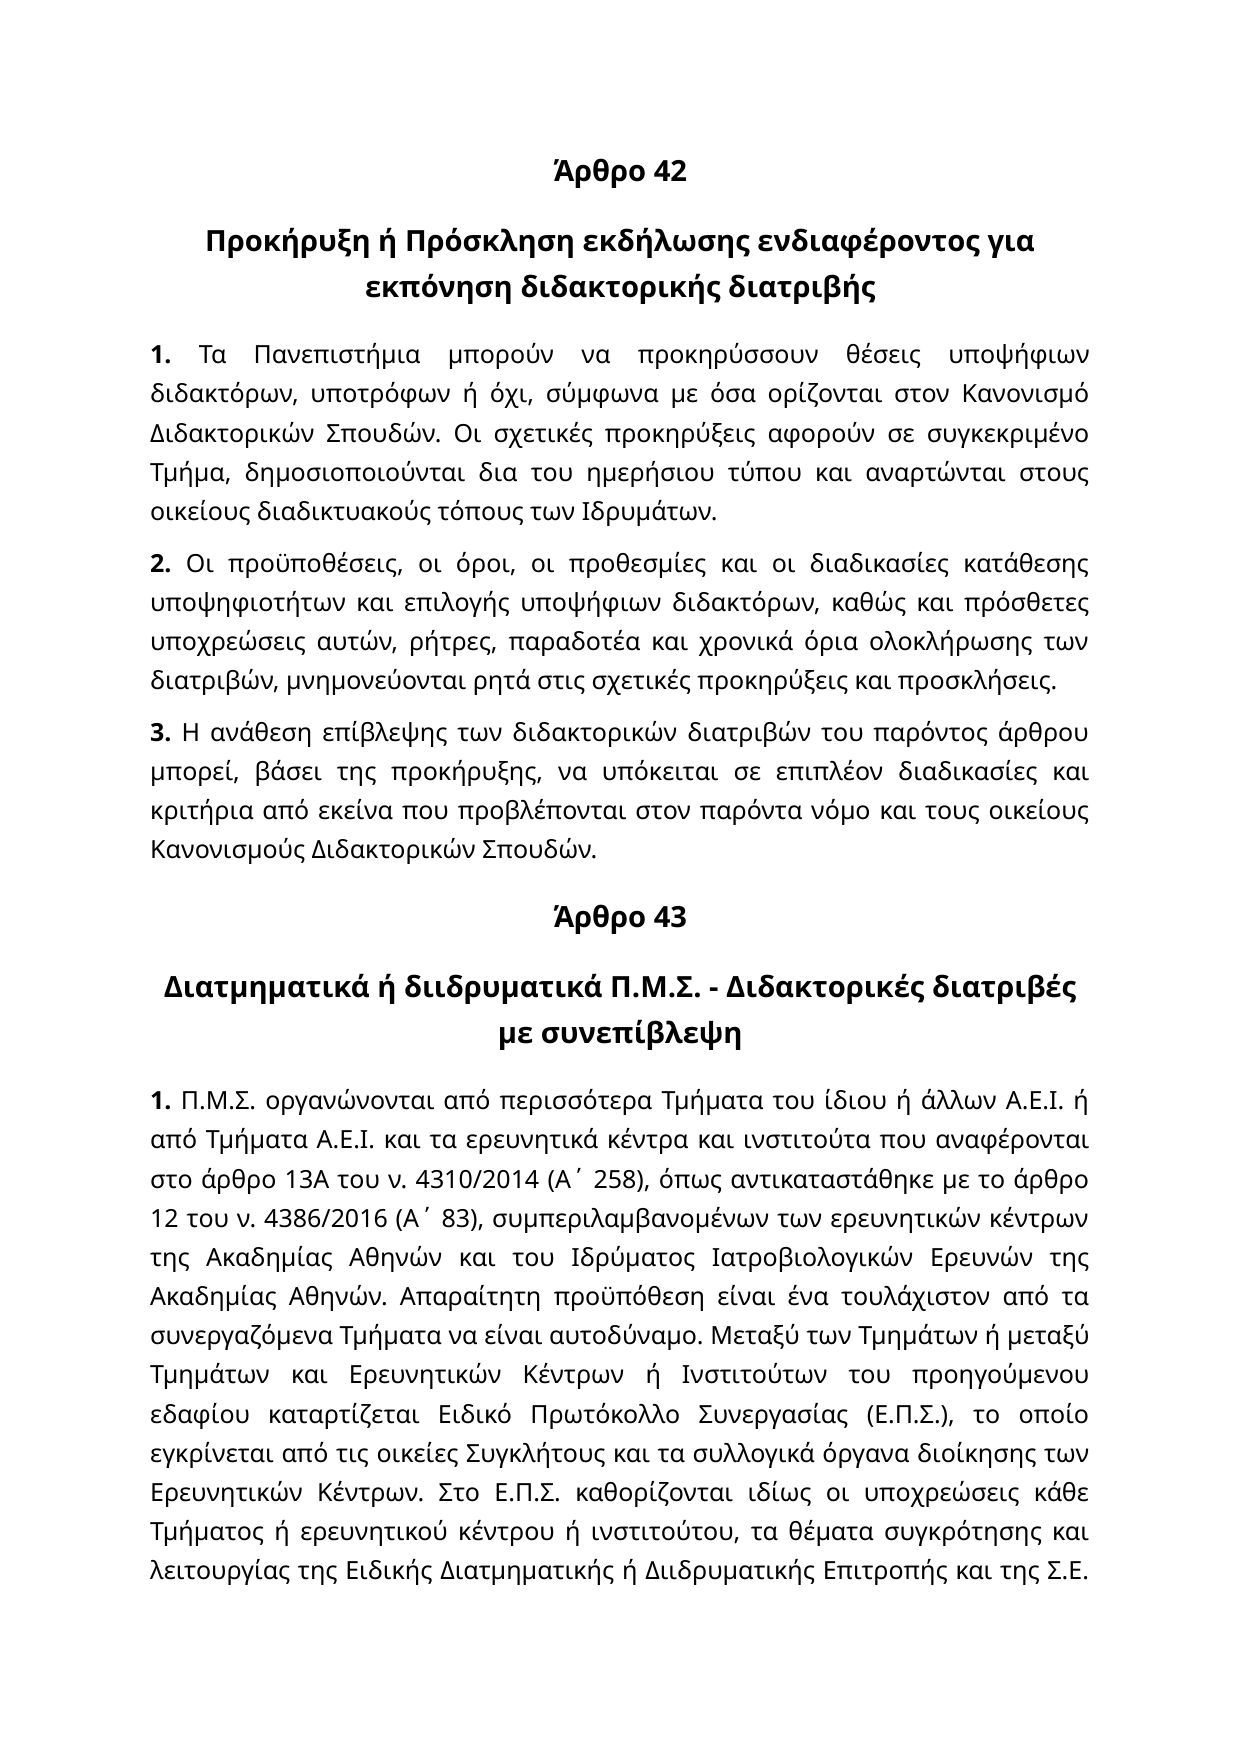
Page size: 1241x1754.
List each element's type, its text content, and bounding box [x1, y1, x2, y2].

subtitle Άρθρο 43 [150, 896, 1090, 936]
text 3. Η ανάθεση επίβλεψης των διδακτορικών διατριβών του παρόντος άρθρου μπορεί, βάσει της προκήρυξης, να υπόκειται σε επιπλέον διαδικασίες και κριτήρια από εκείνα που προβλέπονται στον παρόντα νόμο και τους οικείους Κανονισμούς Διδακτορικών Σπουδών. [150, 714, 1090, 866]
subtitle Άρθρο 42 [150, 150, 1090, 190]
text 1. Π.Μ.Σ. οργανώνονται από περισσότερα Τμήματα του ίδιου ή άλλων Α.Ε.Ι. ή από Τμήματα Α.Ε.Ι. και τα ερευνητικά κέντρα και ινστιτούτα που αναφέρονται στο άρθρο 13Α του ν. 4310/2014 (Α΄ 258), όπως αντικαταστάθηκε με το άρθρο 12 του ν. 4386/2016 (Α΄ 83), συμπεριλαμβανομένων των ερευνητικών κέντρων της Ακαδημίας Αθηνών και του Ιδρύματος Ιατροβιολογικών Ερευνών της Ακαδημίας Αθηνών. Απαραίτητη προϋπόθεση είναι ένα τουλάχιστον από τα συνεργαζόμενα Τμήματα να είναι αυτοδύναμο. Μεταξύ των Τμημάτων ή μεταξύ Τμημάτων και Ερευνητικών Κέντρων ή Ινστιτούτων του προηγούμενου εδαφίου καταρτίζεται Ειδικό Πρωτόκολλο Συνεργασίας (Ε.Π.Σ.), το οποίο εγκρίνεται από τις οικείες Συγκλήτους και τα συλλογικά όργανα διοίκησης των Ερευνητικών Κέντρων. Στο Ε.Π.Σ. καθορίζονται ιδίως οι υποχρεώσεις κάθε Τμήματος ή ερευνητικού κέντρου ή ινστιτούτου, τα θέματα συγκρότησης και λειτουργίας της Ειδικής Διατμηματικής ή Διιδρυματικής Επιτροπής και της Σ.Ε. [150, 1083, 1090, 1587]
text 2. Οι προϋποθέσεις, οι όροι, οι προθεσμίες και οι διαδικασίες κατάθεσης υποψηφιοτήτων και επιλογής υποψήφιων διδακτόρων, καθώς και πρόσθετες υποχρεώσεις αυτών, ρήτρες, παραδοτέα και χρονικά όρια ολοκλήρωσης των διατριβών, μνημονεύονται ρητά στις σχετικές προκηρύξεις και προσκλήσεις. [150, 545, 1090, 697]
subtitle Προκήρυξη ή Πρόσκληση εκδήλωσης ενδιαφέροντος για εκπόνηση διδακτορικής διατριβής [150, 221, 1090, 306]
text 1. Τα Πανεπιστήμια μπορούν να προκηρύσσουν θέσεις υποψήφιων διδακτόρων, υποτρόφων ή όχι, σύμφωνα με όσα ορίζονται στον Κανονισμό Διδακτορικών Σπουδών. Οι σχετικές προκηρύξεις αφορούν σε συγκεκριμένο Τμήμα, δημοσιοποιούνται δια του ημερήσιου τύπου και αναρτώνται στους οικείους διαδικτυακούς τόπους των Ιδρυμάτων. [150, 337, 1090, 528]
subtitle Διατμηματικά ή διιδρυματικά Π.Μ.Σ. - Διδακτορικές διατριβές με συνεπίβλεψη [150, 967, 1090, 1052]
